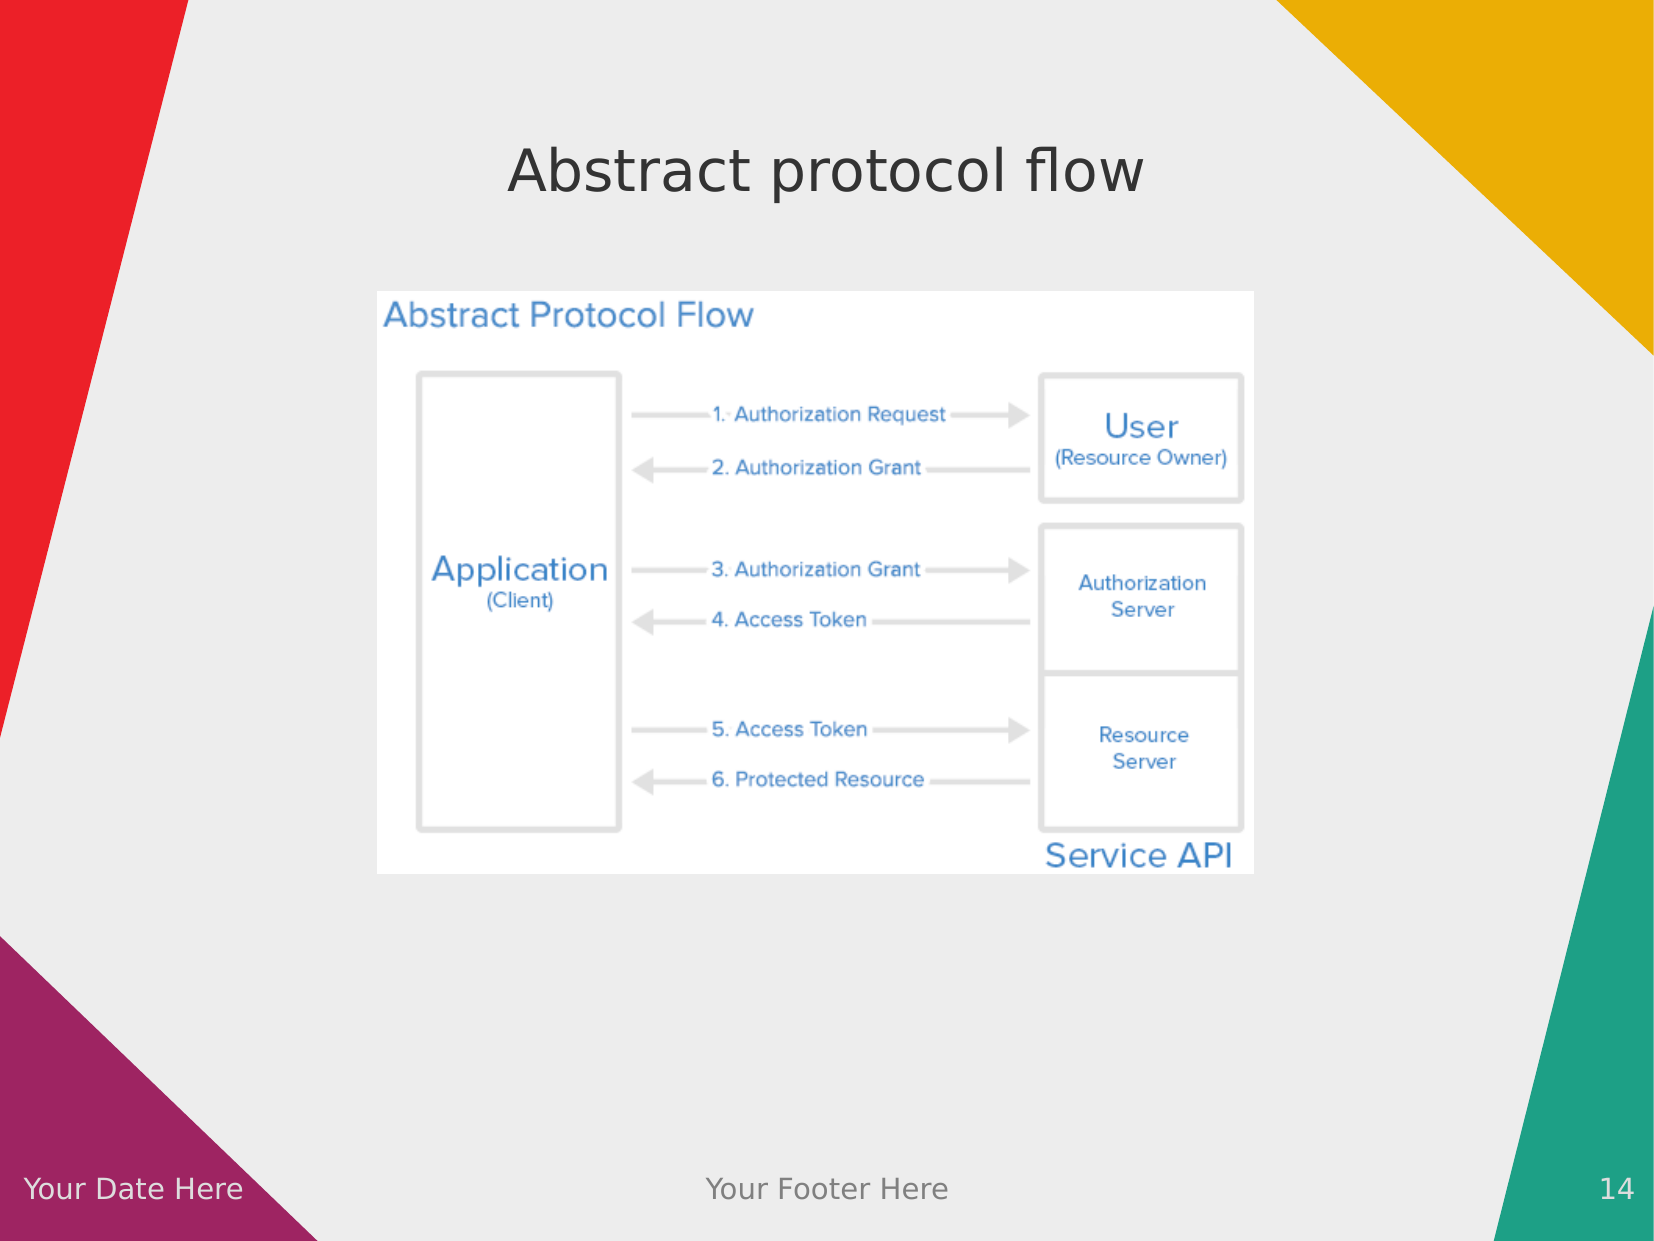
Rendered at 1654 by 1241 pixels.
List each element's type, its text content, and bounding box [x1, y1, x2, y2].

title Abstract protocol flow [114, 73, 1539, 271]
picture [377, 291, 1254, 874]
